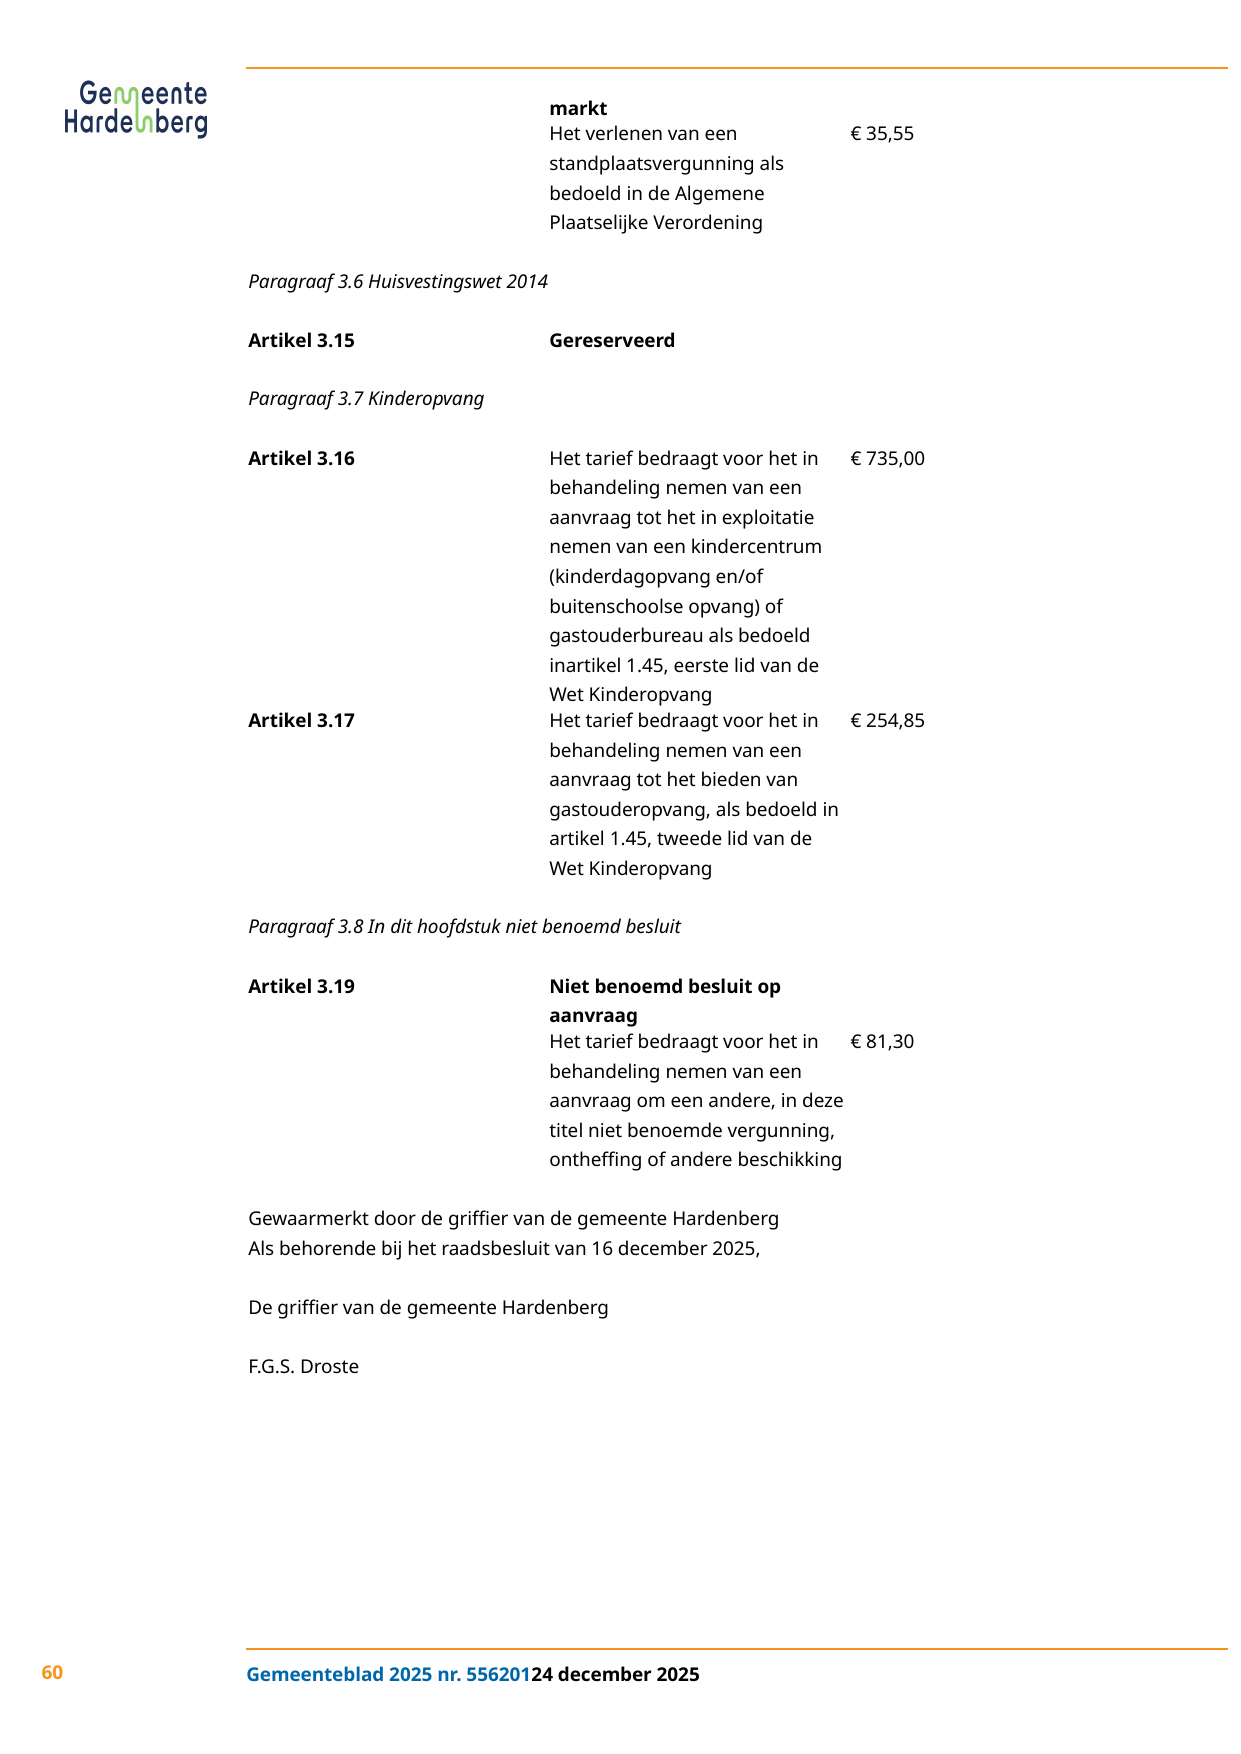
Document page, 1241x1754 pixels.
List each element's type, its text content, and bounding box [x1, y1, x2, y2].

table_header Niet benoemd besluit op aanvraag [549, 973, 850, 1028]
table_cell € 254,85 [850, 707, 1152, 881]
table_header [850, 973, 1152, 1028]
text F.G.S. Droste [248, 1353, 1152, 1379]
text Paragraaf 3.7 Kinderopvang [248, 386, 1152, 411]
table_header € 735,00 [850, 445, 1152, 707]
table_cell Artikel 3.17 [248, 707, 549, 881]
text Gewaarmerkt door de griffier van de gemeente Hardenberg [248, 1205, 1152, 1231]
table_cell Het tarief bedraagt voor het in behandeling nemen van een aanvraag om een andere, in deze titel niet benoemde vergunning, ontheffing of andere beschikking [549, 1028, 850, 1172]
table_header Artikel 3.16 [248, 445, 549, 707]
table_cell Het verlenen van een standplaatsvergunning als bedoeld in de Algemene Plaatselijke Verordening [549, 121, 850, 235]
table_cell € 81,30 [850, 1028, 1152, 1172]
table_header Het tarief bedraagt voor het in behandeling nemen van een aanvraag tot het in exploitatie nemen van een kindercentrum (kinderdagopvang en/of buitenschoolse opvang) of gastouderbureau als bedoeld inartikel 1.45, eerste lid van de Wet Kinderopvang [549, 445, 850, 707]
table_header Artikel 3.15 [248, 327, 549, 353]
table_header Gereserveerd [549, 327, 850, 353]
table_header [248, 95, 549, 121]
table_cell Het tarief bedraagt voor het in behandeling nemen van een aanvraag tot het bieden van gastouderopvang, als bedoeld in artikel 1.45, tweede lid van de Wet Kinderopvang [549, 707, 850, 881]
text Paragraaf 3.6 Huisvestingswet 2014 [248, 268, 1152, 293]
text Als behorende bij het raadsbesluit van 16 december 2025, [248, 1235, 1152, 1261]
table_cell [248, 121, 549, 235]
table_header [850, 95, 1152, 121]
table_header markt [549, 95, 850, 121]
picture [41, 47, 231, 172]
table_cell € 35,55 [850, 121, 1152, 235]
table_cell [248, 1028, 549, 1172]
text Paragraaf 3.8 In dit hoofdstuk niet benoemd besluit [248, 914, 1152, 939]
table_header [850, 327, 1152, 353]
table_header Artikel 3.19 [248, 973, 549, 1028]
text De griffier van de gemeente Hardenberg [248, 1294, 1152, 1320]
